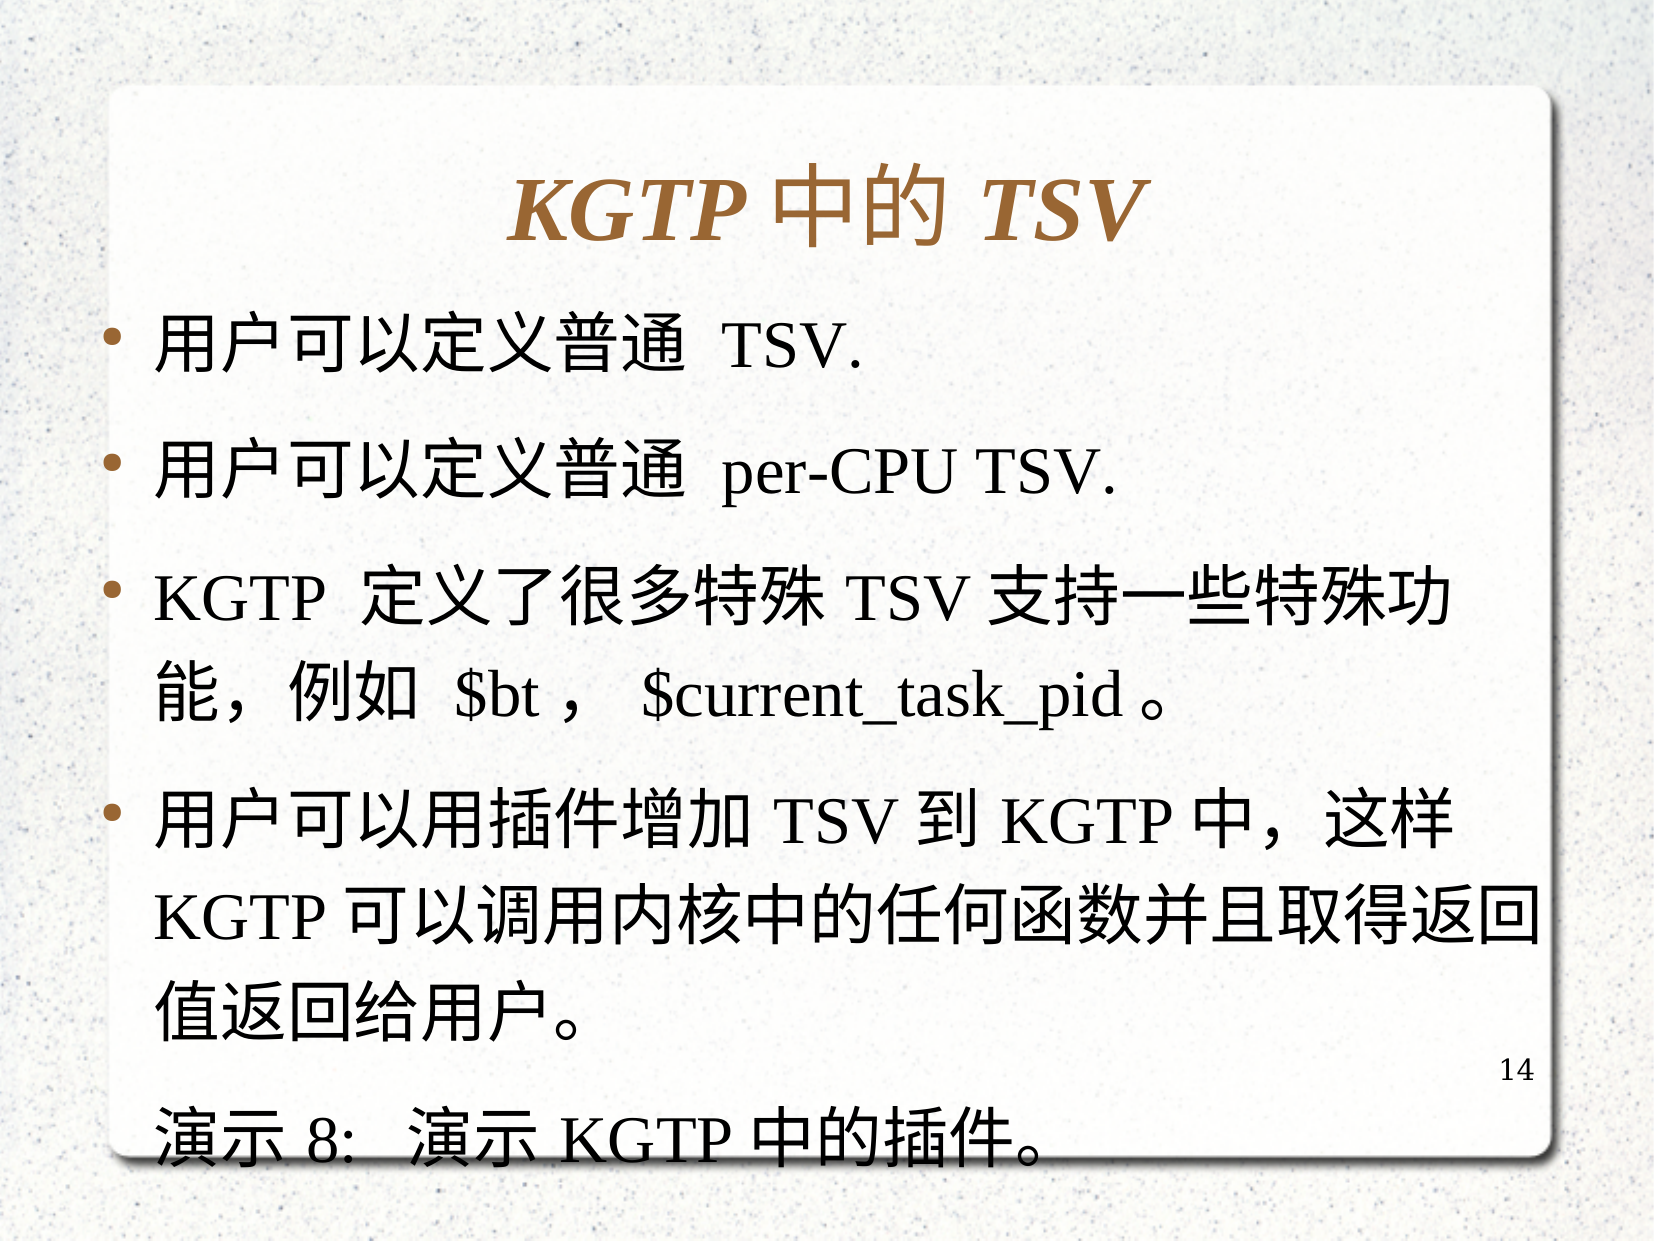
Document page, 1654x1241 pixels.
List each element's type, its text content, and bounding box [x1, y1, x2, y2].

list 用户可以定义普通 TSV. 用户可以定义普通 per-CPU TSV. KGTP 定义了很多特殊TSV支持一些特殊功能，例如 $bt，$current_task_pid。 用户可以用插件增加TSV到KGTP中，这样KGTP可以调用内核中的任何函数并且取得返回值返回给用户。 演示8: 演示KGTP中的插件。 [82, 290, 1571, 1182]
title KGTP中的TSV [118, 96, 1536, 290]
picture [0, 0, 1654, 1241]
